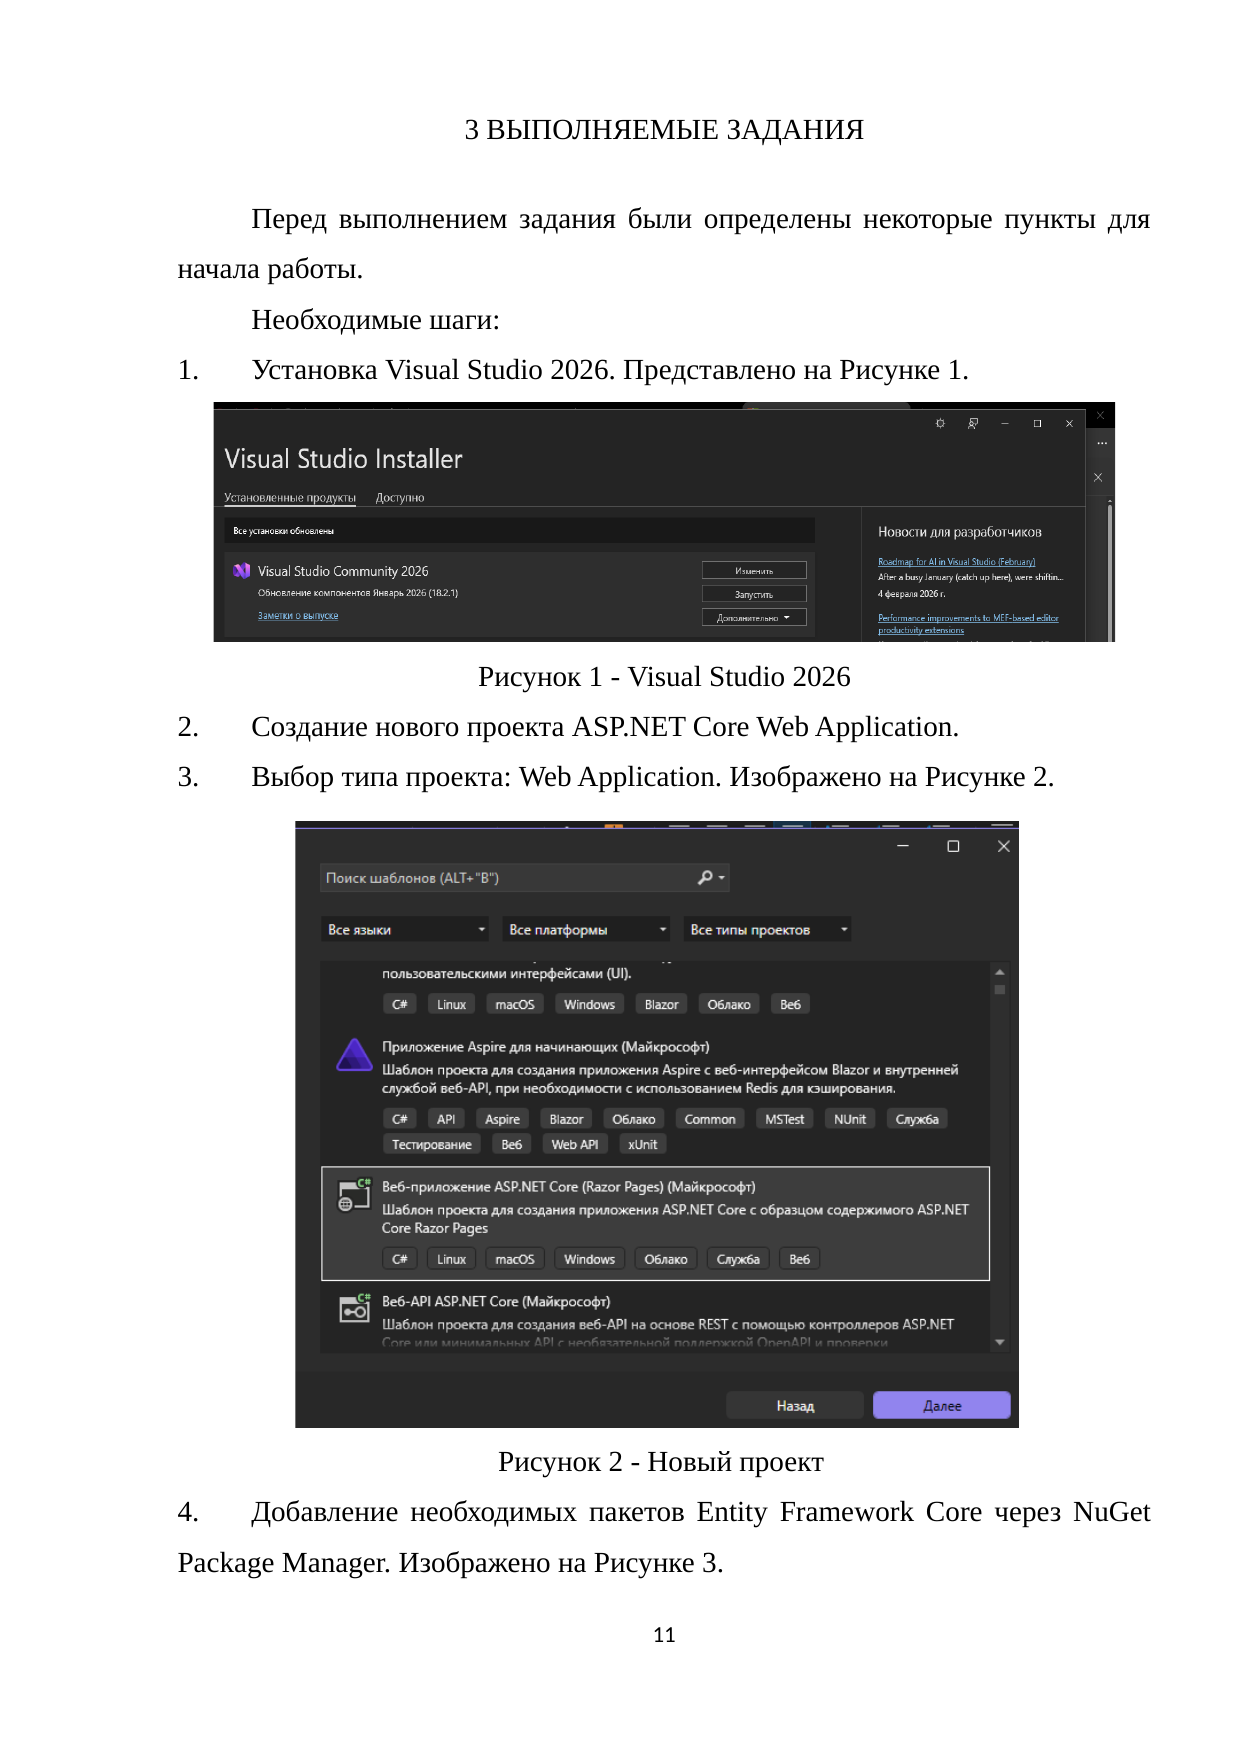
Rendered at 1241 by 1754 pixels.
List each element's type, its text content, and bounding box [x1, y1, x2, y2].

picture [295, 821, 1019, 1428]
picture [213, 402, 1116, 642]
text 4. Добавление необходимых пакетов Entity Framework Core через NuGet Package Manager. Изображено на Рисунке 3. [177, 1494, 1152, 1578]
text Необходимые шаги: [177, 302, 1152, 336]
text 2. Создание нового проекта ASP.NET Core Web Application. [177, 709, 1152, 743]
text Рисунок 1 - Visual Studio 2026 [177, 642, 1152, 692]
text 1. Установка Visual Studio 2026. Представлено на Рисунке 1. [177, 352, 1152, 386]
text 3. Выбор типа проекта: Web Application. Изображено на Рисунке 2. [177, 759, 1152, 793]
text Рисунок 2 - Новый проект [177, 810, 1152, 1478]
text Перед выполнением задания были определены некоторые пункты для начала работы. [177, 201, 1152, 285]
subtitle 3 ВЫПОЛНЯЕМЫЕ ЗАДАНИЯ [177, 112, 1152, 146]
